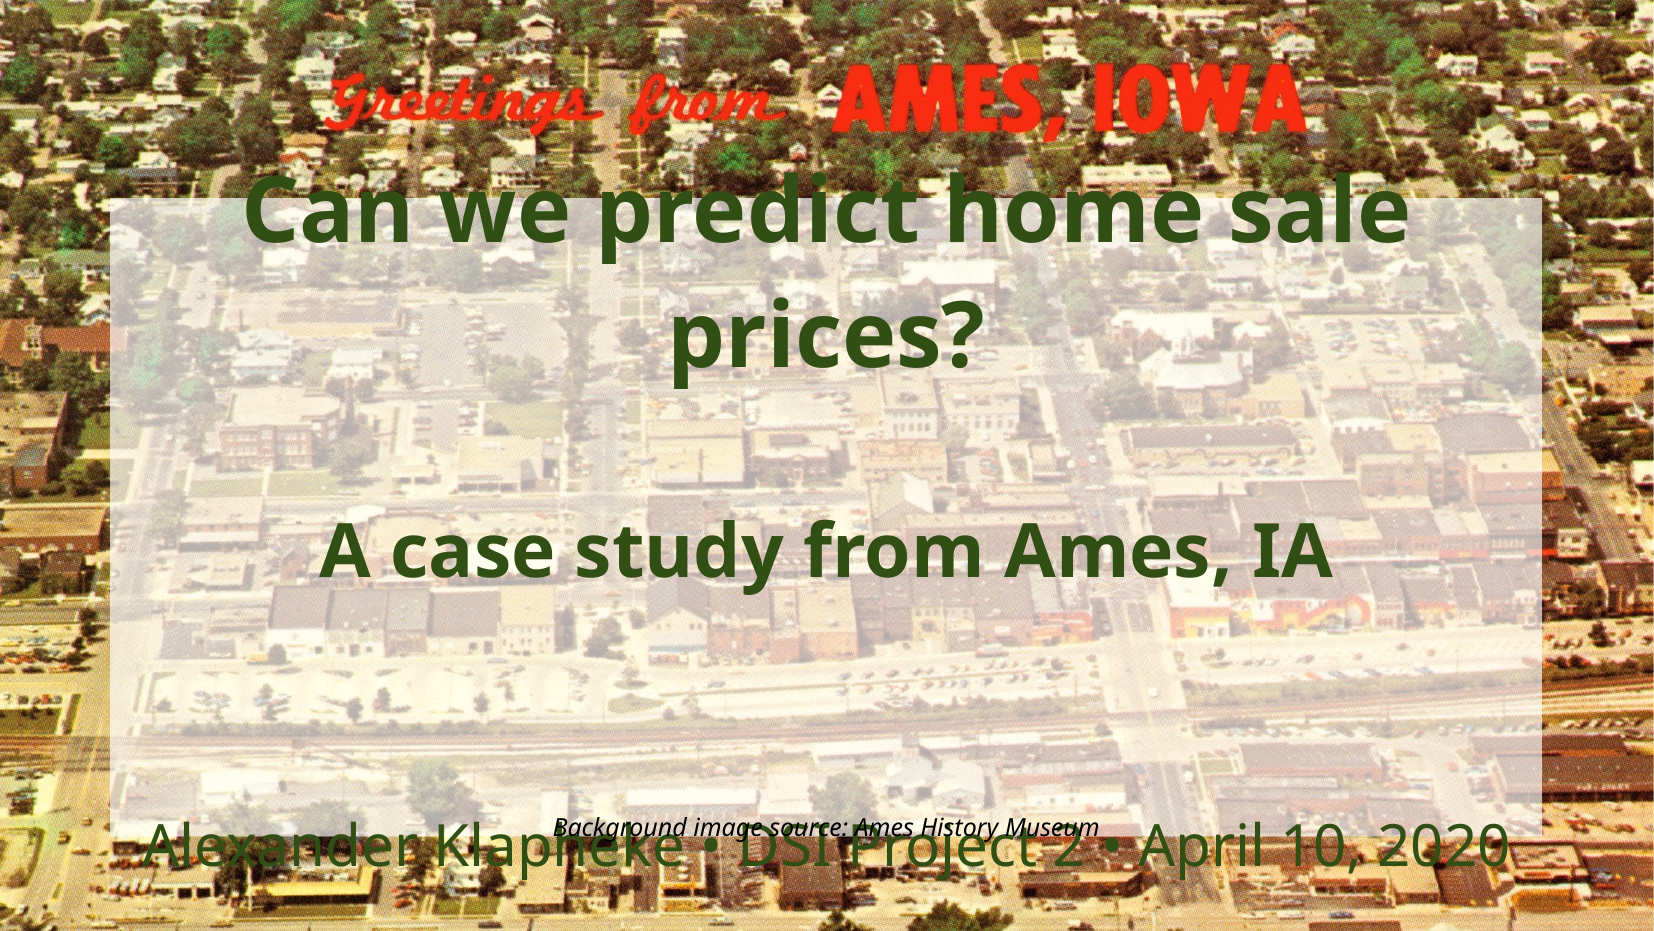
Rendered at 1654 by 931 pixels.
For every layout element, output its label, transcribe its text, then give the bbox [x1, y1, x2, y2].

text_box Background image source: Ames History Museum [504, 802, 1150, 842]
subtitle Can we predict home sale prices? A case study from Ames, IA Alexander Klapheke • DSI Project 2 • April 10, 2020 [82, 244, 1571, 784]
picture [0, 0, 1654, 931]
